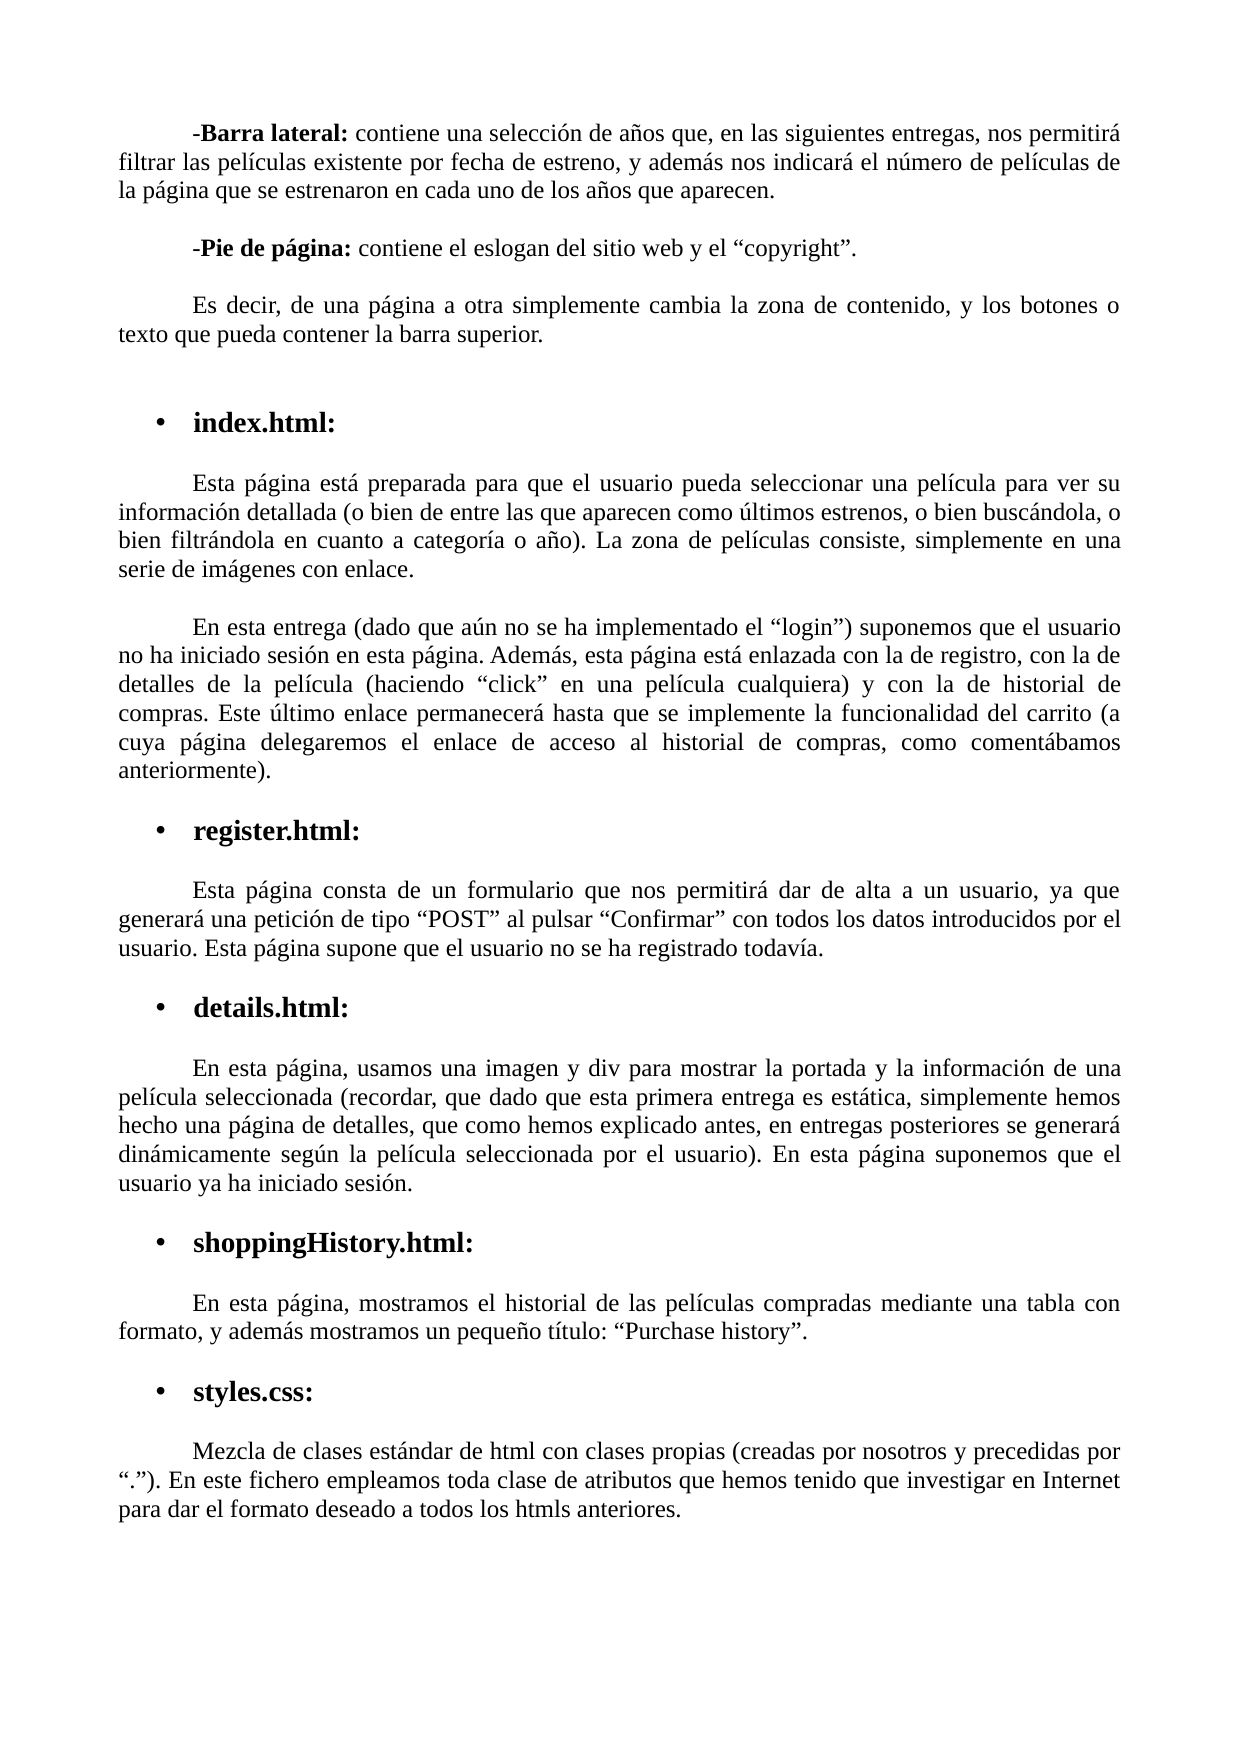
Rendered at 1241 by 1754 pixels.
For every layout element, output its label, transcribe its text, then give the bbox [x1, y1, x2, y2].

text Mezcla de clases estándar de html con clases propias (creadas por nosotros y precedidas por “.”). En este fichero empleamos toda clase de atributos que hemos tenido que investigar en Internet para dar el formato deseado a todos los htmls anteriores. [118, 1436, 1122, 1523]
list index.html: [156, 406, 1122, 439]
list register.html: [156, 813, 1122, 847]
list details.html: [156, 990, 1122, 1024]
text Esta página consta de un formulario que nos permitirá dar de alta a un usuario, ya que generará una petición de tipo “POST” al pulsar “Confirmar” con todos los datos introducidos por el usuario. Esta página supone que el usuario no se ha registrado todavía. [118, 875, 1122, 962]
text -Barra lateral: contiene una selección de años que, en las siguientes entregas, nos permitirá filtrar las películas existente por fecha de estreno, y además nos indicará el número de películas de la página que se estrenaron en cada uno de los años que aparecen. [118, 118, 1122, 204]
list shoppingHistory.html: [156, 1225, 1122, 1259]
text Es decir, de una página a otra simplemente cambia la zona de contenido, y los botones o texto que pueda contener la barra superior. [118, 291, 1122, 348]
text Esta página está preparada para que el usuario pueda seleccionar una película para ver su información detallada (o bien de entre las que aparecen como últimos estrenos, o bien buscándola, o bien filtrándola en cuanto a categoría o año). La zona de películas consiste, simplemente en una serie de imágenes con enlace. [118, 468, 1122, 583]
text -Pie de página: contiene el eslogan del sitio web y el “copyright”. [118, 233, 1122, 262]
text En esta entrega (dado que aún no se ha implementado el “login”) suponemos que el usuario no ha iniciado sesión en esta página. Además, esta página está enlazada con la de registro, con la de detalles de la película (haciendo “click” en una película cualquiera) y con la de historial de compras. Este último enlace permanecerá hasta que se implemente la funcionalidad del carrito (a cuya página delegaremos el enlace de acceso al historial de compras, como comentábamos anteriormente). [118, 612, 1122, 784]
text En esta página, mostramos el historial de las películas compradas mediante una tabla con formato, y además mostramos un pequeño título: “Purchase history”. [118, 1288, 1122, 1345]
text En esta página, usamos una imagen y div para mostrar la portada y la información de una película seleccionada (recordar, que dado que esta primera entrega es estática, simplemente hemos hecho una página de detalles, que como hemos explicado antes, en entregas posteriores se generará dinámicamente según la película seleccionada por el usuario). En esta página suponemos que el usuario ya ha iniciado sesión. [118, 1053, 1122, 1197]
list styles.css: [156, 1374, 1122, 1408]
